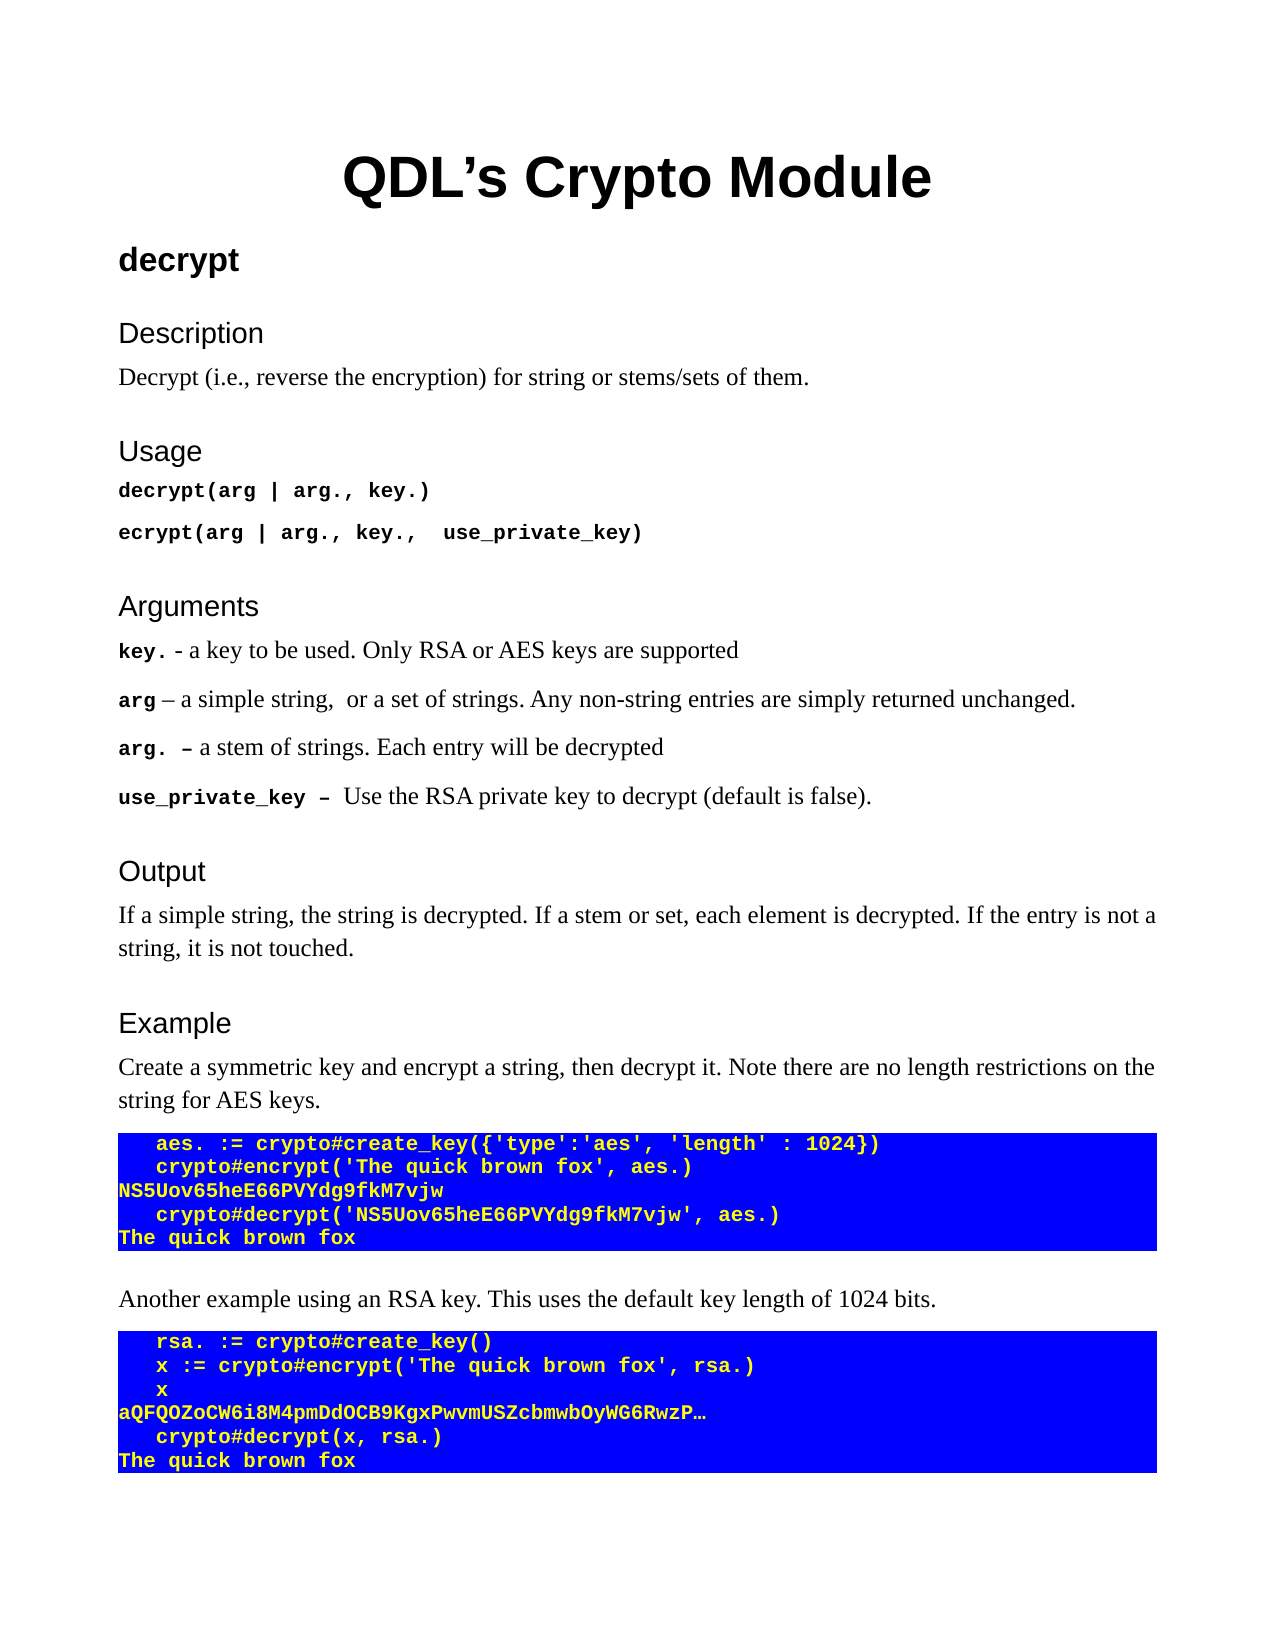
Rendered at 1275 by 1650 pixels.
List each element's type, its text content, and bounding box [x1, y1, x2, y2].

subtitle Usage [118, 434, 1157, 468]
text crypto#decrypt('NS5Uov65heE66PVYdg9fkM7vjw', aes.) [118, 1203, 1157, 1227]
text Create a symmetric key and encrypt a string, then decrypt it. Note there are no length restrictions on the string for AES keys. [118, 1052, 1157, 1114]
text decrypt(arg | arg., key.) [118, 481, 1157, 504]
text key. - a key to be used. Only RSA or AES keys are supported [118, 635, 1157, 665]
text If a simple string, the string is decrypted. If a stem or set, each element is decrypted. If the entry is not a string, it is not touched. [118, 900, 1157, 962]
subtitle Arguments [118, 589, 1157, 623]
text Decrypt (i.e., reverse the encryption) for string or stems/sets of them. [118, 362, 1157, 391]
text use_private_key – Use the RSA private key to decrypt (default is false). [118, 781, 1157, 810]
subtitle decrypt [118, 240, 1157, 278]
text arg – a simple string, or a set of strings. Any non-string entries are simply returned unchanged. [118, 684, 1157, 713]
subtitle Output [118, 854, 1157, 888]
text The quick brown fox [118, 1450, 1157, 1473]
text ecrypt(arg | arg., key., use_private_key) [118, 522, 1157, 546]
text The quick brown fox [118, 1227, 1157, 1251]
text x aQFQOZoCW6i8M4pmDdOCB9KgxPwvmUSZcbmwbOyWG6RwzP… [118, 1379, 1157, 1426]
subtitle Description [118, 316, 1157, 349]
text aes. := crypto#create_key({'type':'aes', 'length' : 1024}) crypto#encrypt('The quick brown fox', aes.) NS5Uov65heE66PVYdg9fkM7vjw [118, 1133, 1157, 1203]
text crypto#decrypt(x, rsa.) [118, 1426, 1157, 1450]
text arg. – a stem of strings. Each entry will be decrypted [118, 732, 1157, 762]
text Another example using an RSA key. This uses the default key length of 1024 bits. [118, 1251, 1157, 1313]
subtitle Example [118, 1006, 1157, 1039]
text rsa. := crypto#create_key() x := crypto#encrypt('The quick brown fox', rsa.) [118, 1331, 1157, 1379]
